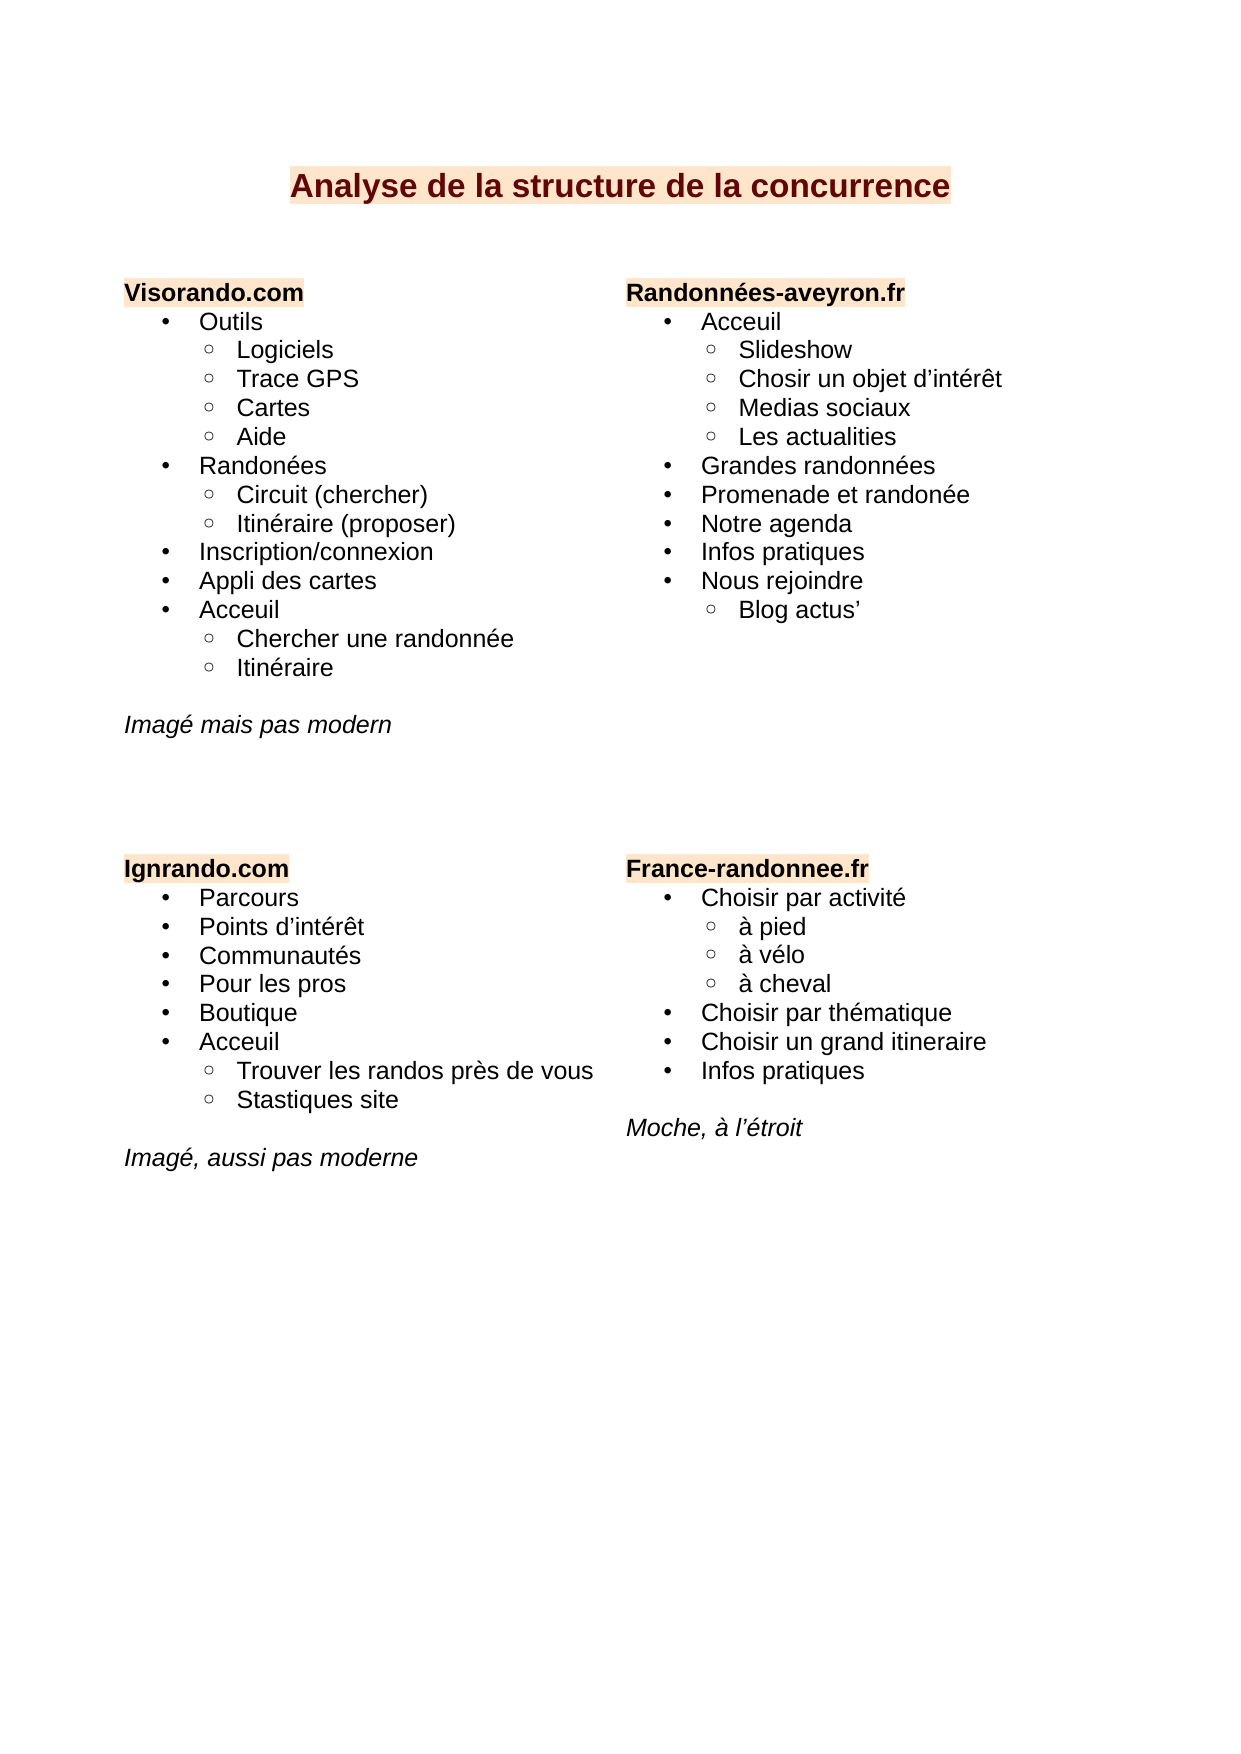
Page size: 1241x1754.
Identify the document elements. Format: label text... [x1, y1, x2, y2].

table_header Randonnées-aveyron.fr Acceuil Slideshow Chosir un objet d’intérêt Medias sociaux Les actualities Grandes randonnées Promenade et randonée Notre agenda Infos pratiques Nous rejoindre Blog actus’ France-randonnee.fr Choisir par activité à pied à vélo à cheval Choisir par thématique Choisir un grand itineraire Infos pratiques Moche, à l’étroit [620, 272, 1128, 1206]
table_header Visorando.com Outils Logiciels Trace GPS Cartes Aide Randonées Circuit (chercher) Itinéraire (proposer) Inscription/connexion Appli des cartes Acceuil Chercher une randonnée Itinéraire Imagé mais pas modern Ignrando.com Parcours Points d’intérêt Communautés Pour les pros Boutique Acceuil Trouver les randos près de vous Stastiques site Imagé, aussi pas moderne [118, 272, 620, 1206]
text Analyse de la structure de la concurrence [118, 166, 1122, 204]
